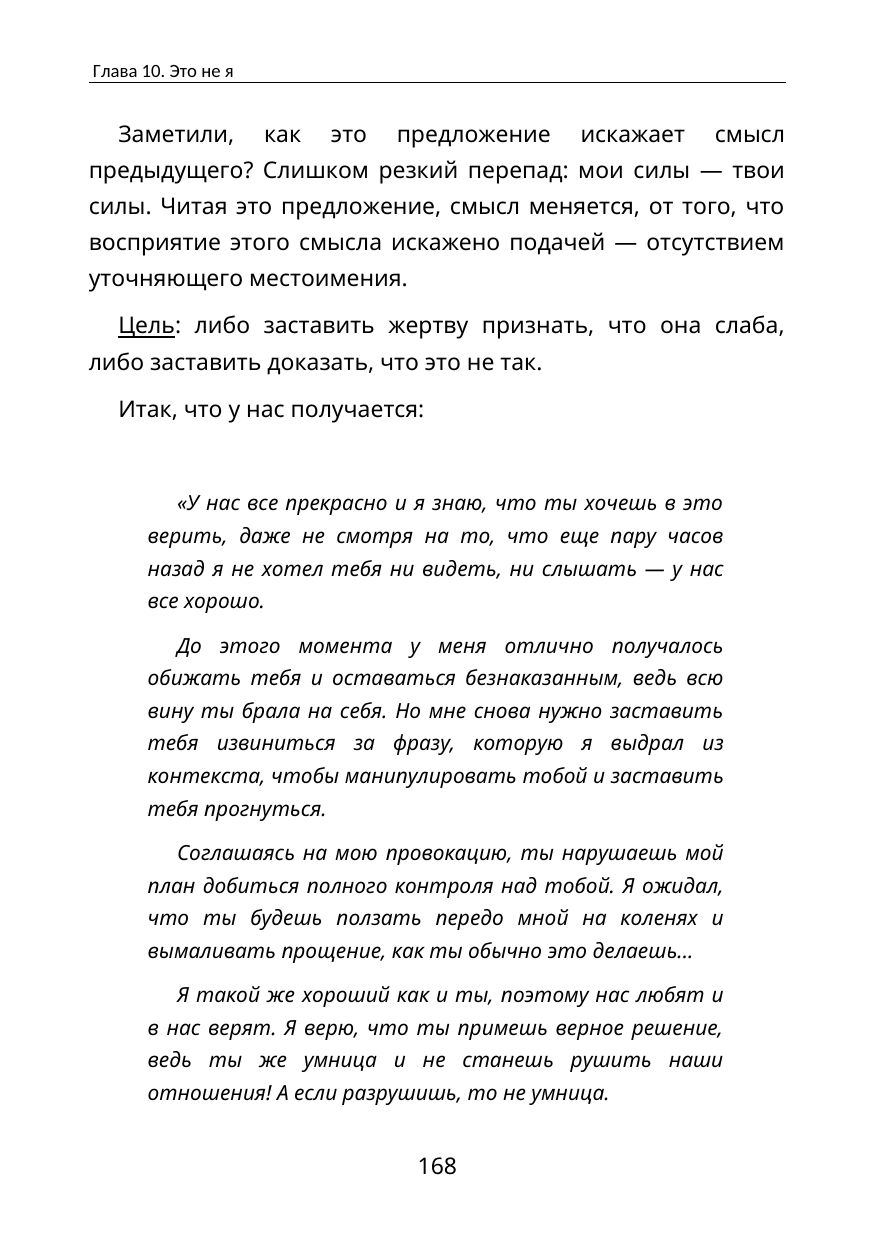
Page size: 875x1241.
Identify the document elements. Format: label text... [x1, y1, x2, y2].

text Итак, что у нас получается: [88, 393, 786, 424]
text Цель: либо заставить жертву признать, что она слаба, либо заставить доказать, что это не так. [88, 309, 786, 377]
text До этого момента у меня отлично получалось обижать тебя и оставаться безнаказанным, ведь всю вину ты брала на себя. Но мне снова нужно заставить тебя извиниться за фразу, которую я выдрал из контекста, чтобы манипулировать тобой и заставить тебя прогнуться. [147, 631, 727, 822]
text Заметили, как это предложение искажает смысл предыдущего? Слишком резкий перепад: мои силы — твои силы. Читая это предложение, смысл меняется, от того, что восприятие этого смысла искажено подачей — отсутствием уточняющего местоимения. [88, 118, 786, 293]
text Я такой же хороший как и ты, поэтому нас любят и в нас верят. Я верю, что ты примешь верное решение, ведь ты же умница и не станешь рушить наши отношения! А если разрушишь, то не умница. [147, 980, 727, 1107]
text «У нас все прекрасно и я знаю, что ты хочешь в это верить, даже не смотря на то, что еще пару часов назад я не хотел тебя ни видеть, ни слышать — у нас все хорошо. [147, 488, 727, 615]
text Соглашаясь на мою провокацию, ты нарушаешь мой план добиться полного контроля над тобой. Я ожидал, что ты будешь ползать передо мной на коленях и вымаливать прощение, как ты обычно это делаешь... [147, 838, 727, 964]
